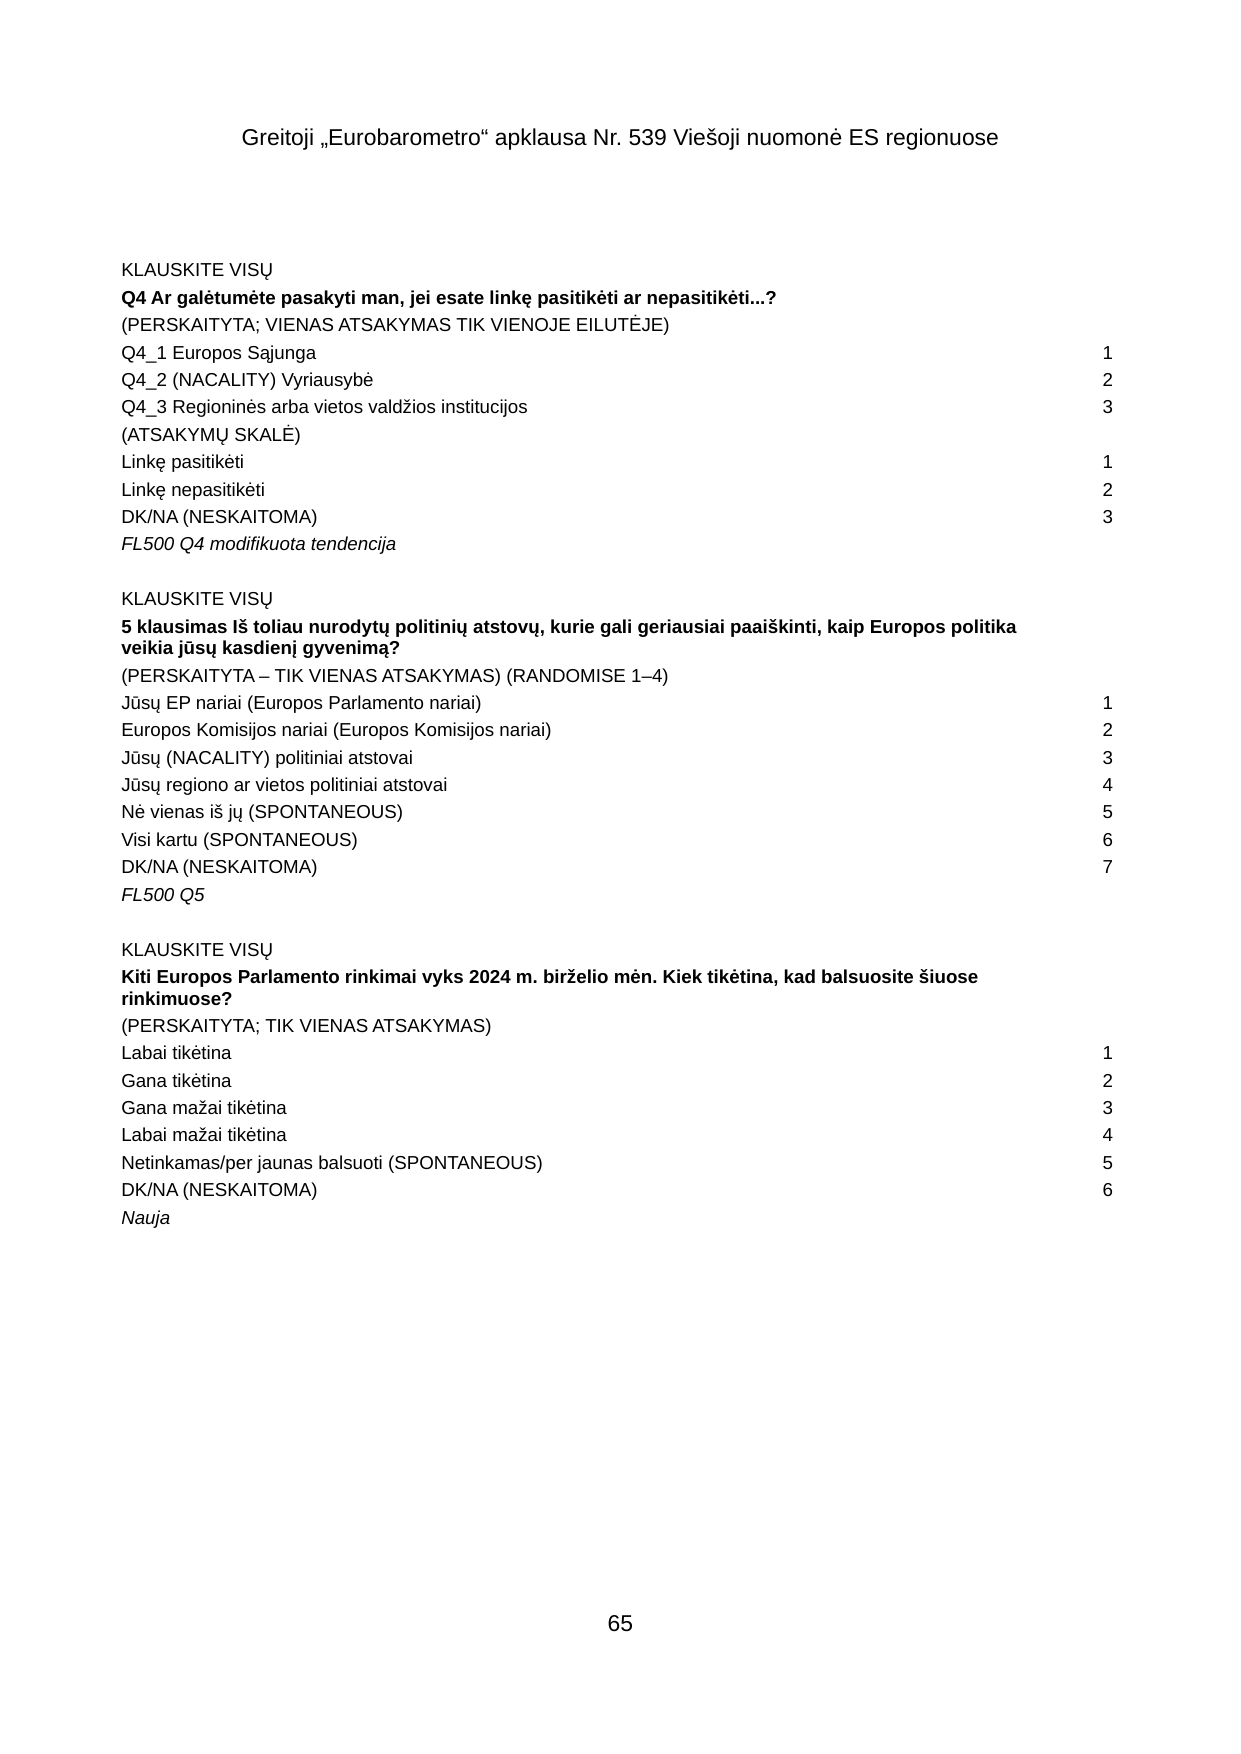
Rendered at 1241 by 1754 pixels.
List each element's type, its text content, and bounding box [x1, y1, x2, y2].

table_cell DK/NA (NESKAITOMA) [118, 853, 1021, 881]
table_cell Q4_1 Europos Sąjunga [118, 339, 1021, 366]
table_cell Q4 Ar galėtumėte pasakyti man, jei esate linkę pasitikėti ar nepasitikėti...? [118, 284, 1021, 311]
table_cell 7 [1021, 853, 1116, 881]
table_cell Labai tikėtina [118, 1039, 1021, 1067]
table_cell 3 [1021, 744, 1116, 771]
table_cell [1021, 284, 1116, 311]
table_cell 3 [1021, 1094, 1116, 1121]
table_cell 1 [1021, 448, 1116, 476]
table_cell 4 [1021, 771, 1116, 798]
table_cell 5 [1021, 799, 1116, 826]
table_cell (ATSAKYMŲ SKALĖ) [118, 421, 1021, 448]
table_cell FL500 Q5 [118, 881, 1021, 908]
table_header [1021, 256, 1116, 284]
table_cell 4 [1021, 1121, 1116, 1149]
table_cell Gana tikėtina [118, 1067, 1021, 1094]
table_cell KLAUSKITE VISŲ [118, 585, 1021, 612]
table_cell 6 [1021, 826, 1116, 853]
table_header KLAUSKITE VISŲ [118, 256, 1021, 284]
table_cell Netinkamas/per jaunas balsuoti (SPONTANEOUS) [118, 1149, 1021, 1176]
table_cell [1021, 585, 1116, 612]
table_cell 2 [1021, 476, 1116, 503]
table_cell 5 [1021, 1149, 1116, 1176]
table_cell Q4_3 Regioninės arba vietos valdžios institucijos [118, 393, 1021, 421]
table_cell 2 [1021, 366, 1116, 393]
table_cell Nė vienas iš jų (SPONTANEOUS) [118, 799, 1021, 826]
table_cell Visi kartu (SPONTANEOUS) [118, 826, 1021, 853]
table_cell Kiti Europos Parlamento rinkimai vyks 2024 m. birželio mėn. Kiek tikėtina, kad balsuosite šiuose rinkimuose? [118, 963, 1021, 1012]
table_cell 1 [1021, 1039, 1116, 1067]
table_cell [1021, 935, 1116, 963]
table_cell (PERSKAITYTA; VIENAS ATSAKYMAS TIK VIENOJE EILUTĖJE) [118, 311, 1021, 338]
table_cell Linkę nepasitikėti [118, 476, 1021, 503]
table_cell 1 [1021, 689, 1116, 716]
table_cell [118, 558, 1021, 585]
table_cell [1021, 1012, 1116, 1039]
table_cell Jūsų regiono ar vietos politiniai atstovai [118, 771, 1021, 798]
table_cell DK/NA (NESKAITOMA) [118, 1176, 1021, 1203]
table_cell (PERSKAITYTA – TIK VIENAS ATSAKYMAS) (RANDOMISE 1–4) [118, 661, 1021, 689]
table_cell [1021, 908, 1116, 935]
table_cell KLAUSKITE VISŲ [118, 935, 1021, 963]
table_cell Labai mažai tikėtina [118, 1121, 1021, 1149]
table_cell Europos Komisijos nariai (Europos Komisijos nariai) [118, 716, 1021, 744]
table_cell [1021, 1204, 1116, 1231]
table_cell Linkę pasitikėti [118, 448, 1021, 476]
table_cell (PERSKAITYTA; TIK VIENAS ATSAKYMAS) [118, 1012, 1021, 1039]
table_cell [1021, 558, 1116, 585]
table_cell Gana mažai tikėtina [118, 1094, 1021, 1121]
table_cell [1021, 530, 1116, 558]
table_cell 2 [1021, 716, 1116, 744]
table_cell 1 [1021, 339, 1116, 366]
table_cell 2 [1021, 1067, 1116, 1094]
table_cell FL500 Q4 modifikuota tendencija [118, 530, 1021, 558]
table_cell [1021, 311, 1116, 338]
table_cell 3 [1021, 503, 1116, 530]
table_cell DK/NA (NESKAITOMA) [118, 503, 1021, 530]
table_cell Q4_2 (NACALITY) Vyriausybė [118, 366, 1021, 393]
table_cell 3 [1021, 393, 1116, 421]
table_cell Jūsų EP nariai (Europos Parlamento nariai) [118, 689, 1021, 716]
table_cell [118, 908, 1021, 935]
table_cell [1021, 881, 1116, 908]
table_cell Jūsų (NACALITY) politiniai atstovai [118, 744, 1021, 771]
table_cell [1021, 421, 1116, 448]
table_cell [1021, 963, 1116, 1012]
table_cell [1021, 661, 1116, 689]
table_cell [1021, 613, 1116, 661]
table_cell 6 [1021, 1176, 1116, 1203]
table_cell Nauja [118, 1204, 1021, 1231]
table_cell 5 klausimas Iš toliau nurodytų politinių atstovų, kurie gali geriausiai paaiškinti, kaip Europos politika veikia jūsų kasdienį gyvenimą? [118, 613, 1021, 661]
